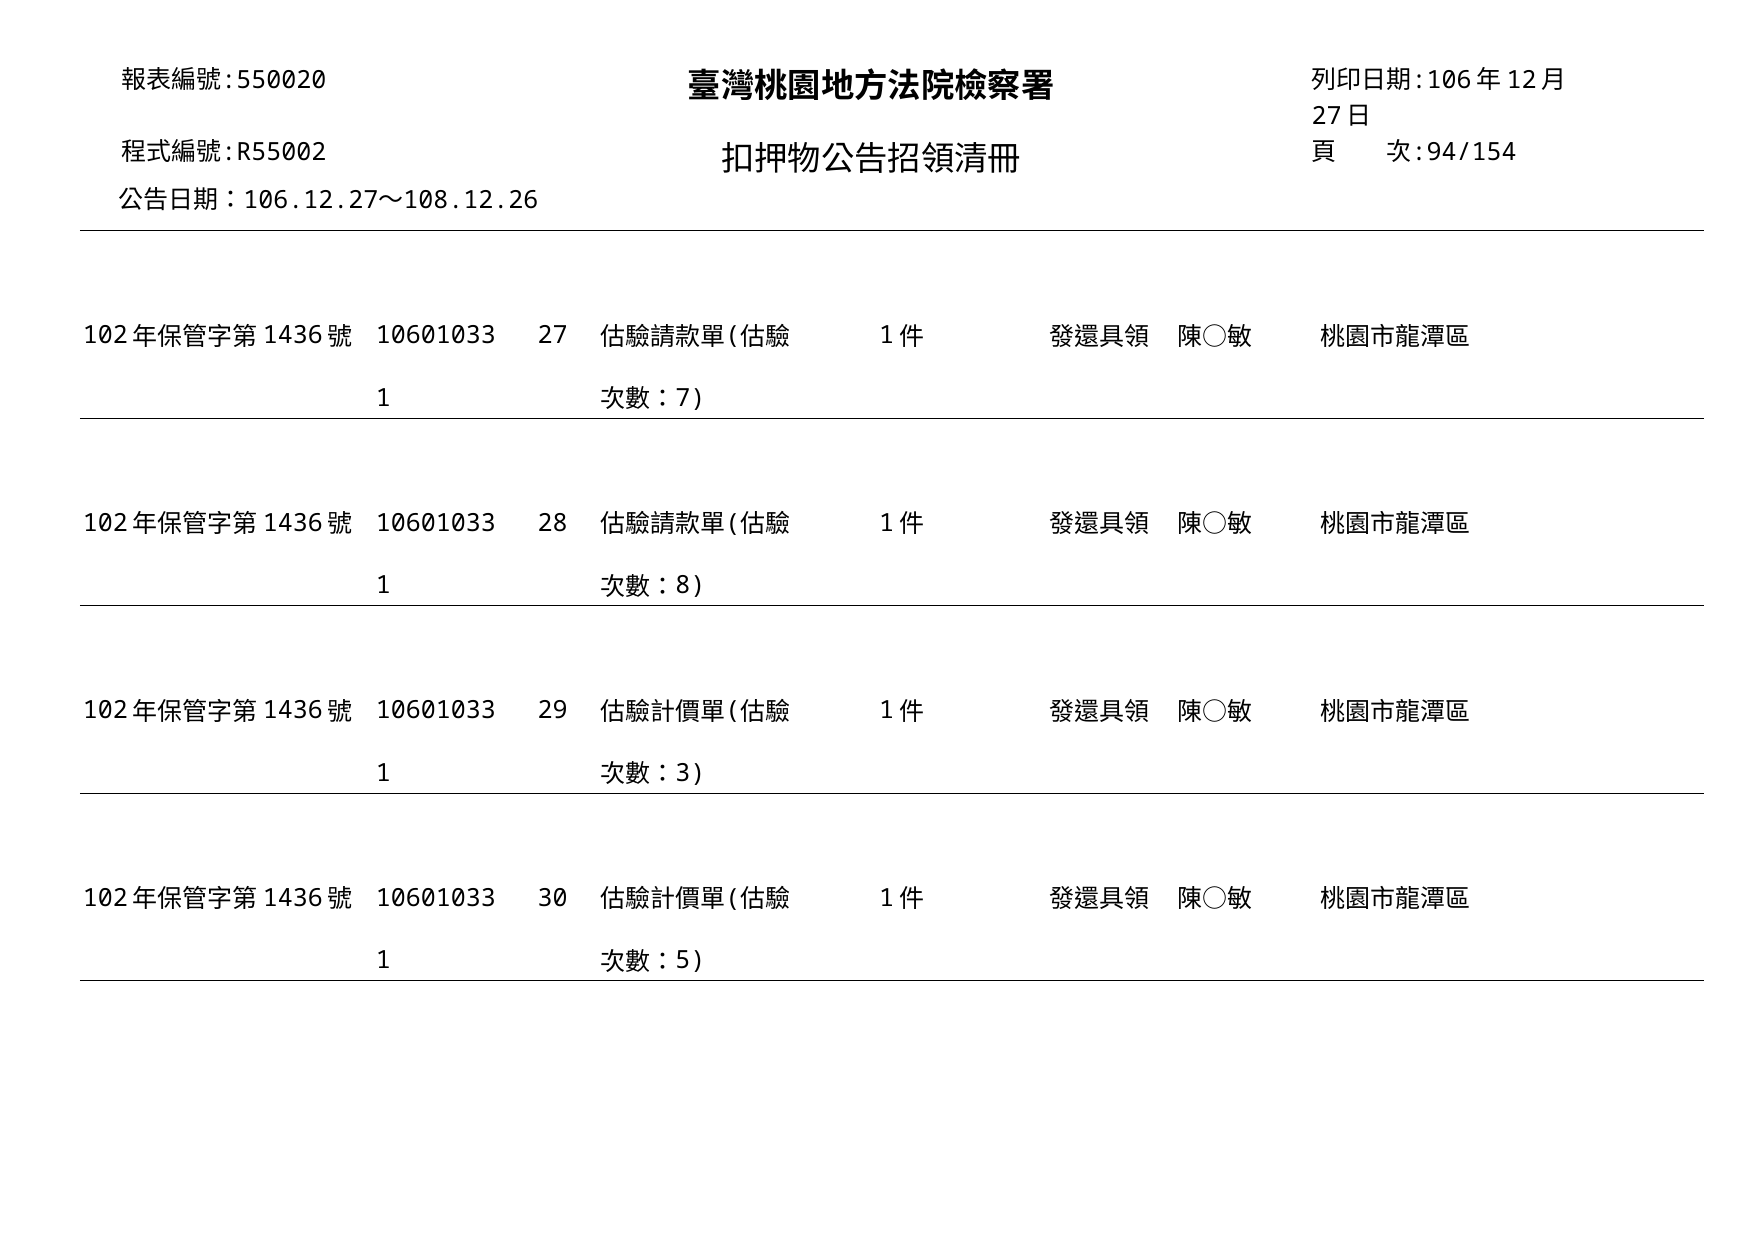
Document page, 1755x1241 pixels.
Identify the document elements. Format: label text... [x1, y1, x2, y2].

table_cell 發還具領 [1046, 606, 1175, 792]
table_cell 1件 [808, 419, 927, 605]
table_cell 估驗請款單(估驗次數：8) [597, 419, 807, 605]
table_cell 桃園市龍潭區 [1317, 606, 1575, 792]
table_cell 1件 [808, 794, 927, 980]
table_cell 29 [507, 606, 597, 792]
table_cell 桃園市龍潭區 [1317, 231, 1575, 417]
table_cell [927, 419, 1046, 605]
table_cell [927, 794, 1046, 980]
table_cell 發還具領 [1046, 794, 1175, 980]
table_cell [1575, 606, 1704, 792]
table_cell 陳○敏 [1175, 419, 1317, 605]
table_cell 28 [507, 419, 597, 605]
table_cell 桃園市龍潭區 [1317, 794, 1575, 980]
table_cell 30 [507, 794, 597, 980]
table_cell 1件 [808, 606, 927, 792]
table_cell 發還具領 [1046, 231, 1175, 417]
table_cell 陳○敏 [1175, 794, 1317, 980]
table_cell 桃園市龍潭區 [1317, 419, 1575, 605]
table_cell 106010331 [373, 231, 507, 417]
table_cell 106010331 [373, 794, 507, 980]
table_cell [1575, 794, 1704, 980]
table_cell 陳○敏 [1175, 606, 1317, 792]
table_cell 106010331 [373, 419, 507, 605]
table_cell [1575, 419, 1704, 605]
table_cell 發還具領 [1046, 419, 1175, 605]
table_cell 102年保管字第1436號 [80, 419, 373, 605]
table_cell 估驗計價單(估驗次數：3) [597, 606, 807, 792]
table_cell [927, 606, 1046, 792]
table_cell 106010331 [373, 606, 507, 792]
table_cell 1件 [808, 231, 927, 417]
table_cell 估驗請款單(估驗次數：7) [597, 231, 807, 417]
table_cell 102年保管字第1436號 [80, 606, 373, 792]
table_cell 102年保管字第1436號 [80, 231, 373, 417]
table_cell 陳○敏 [1175, 231, 1317, 417]
table_cell 102年保管字第1436號 [80, 794, 373, 980]
table_cell [1575, 231, 1704, 417]
table_cell 估驗計價單(估驗次數：5) [597, 794, 807, 980]
table_cell 27 [507, 231, 597, 417]
table_cell [927, 231, 1046, 417]
